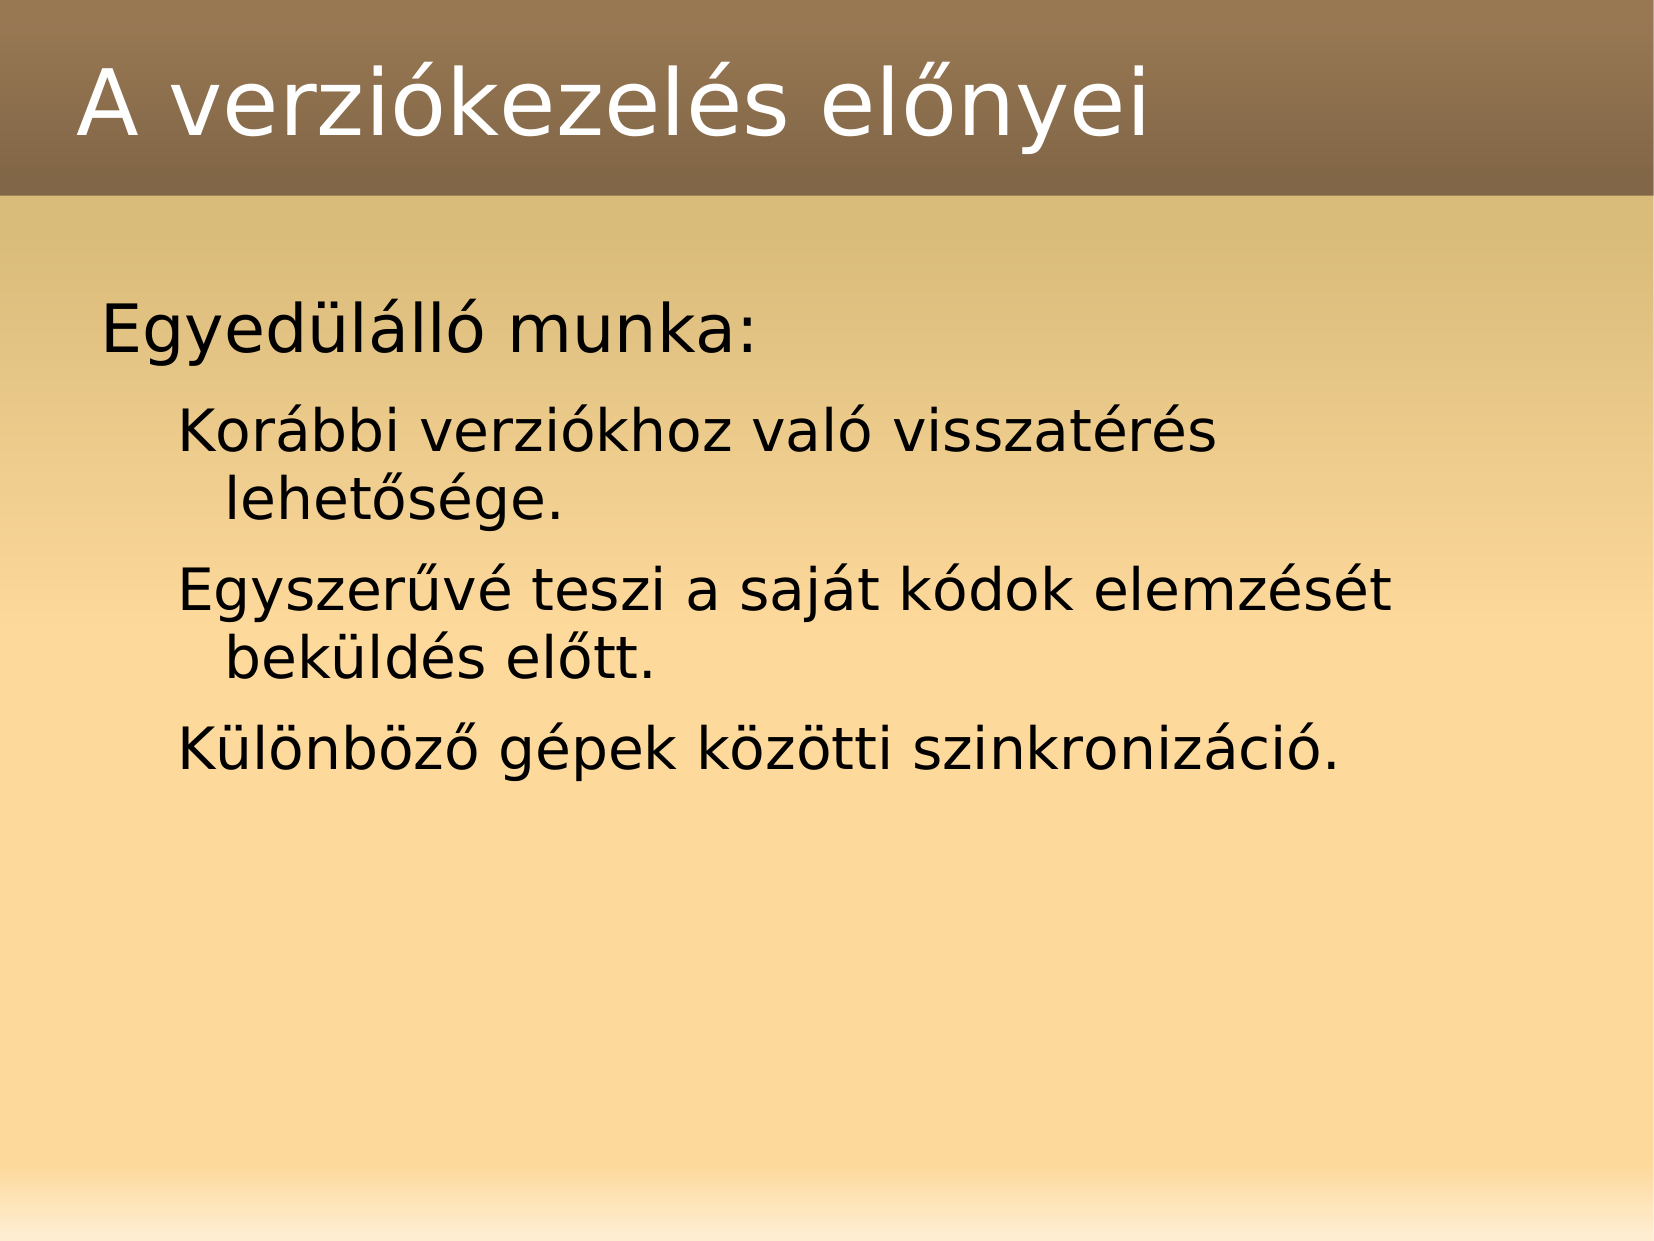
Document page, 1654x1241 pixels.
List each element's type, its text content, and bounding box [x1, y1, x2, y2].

title A verziókezelés előnyei [76, 7, 1565, 200]
picture [0, 0, 1654, 1241]
list Egyedülálló munka: Korábbi verziókhoz való visszatérés lehetősége. Egyszerűvé teszi a saját kódok elemzését beküldés előtt. Különböző gépek közötti szinkronizáció. [82, 290, 1571, 1094]
